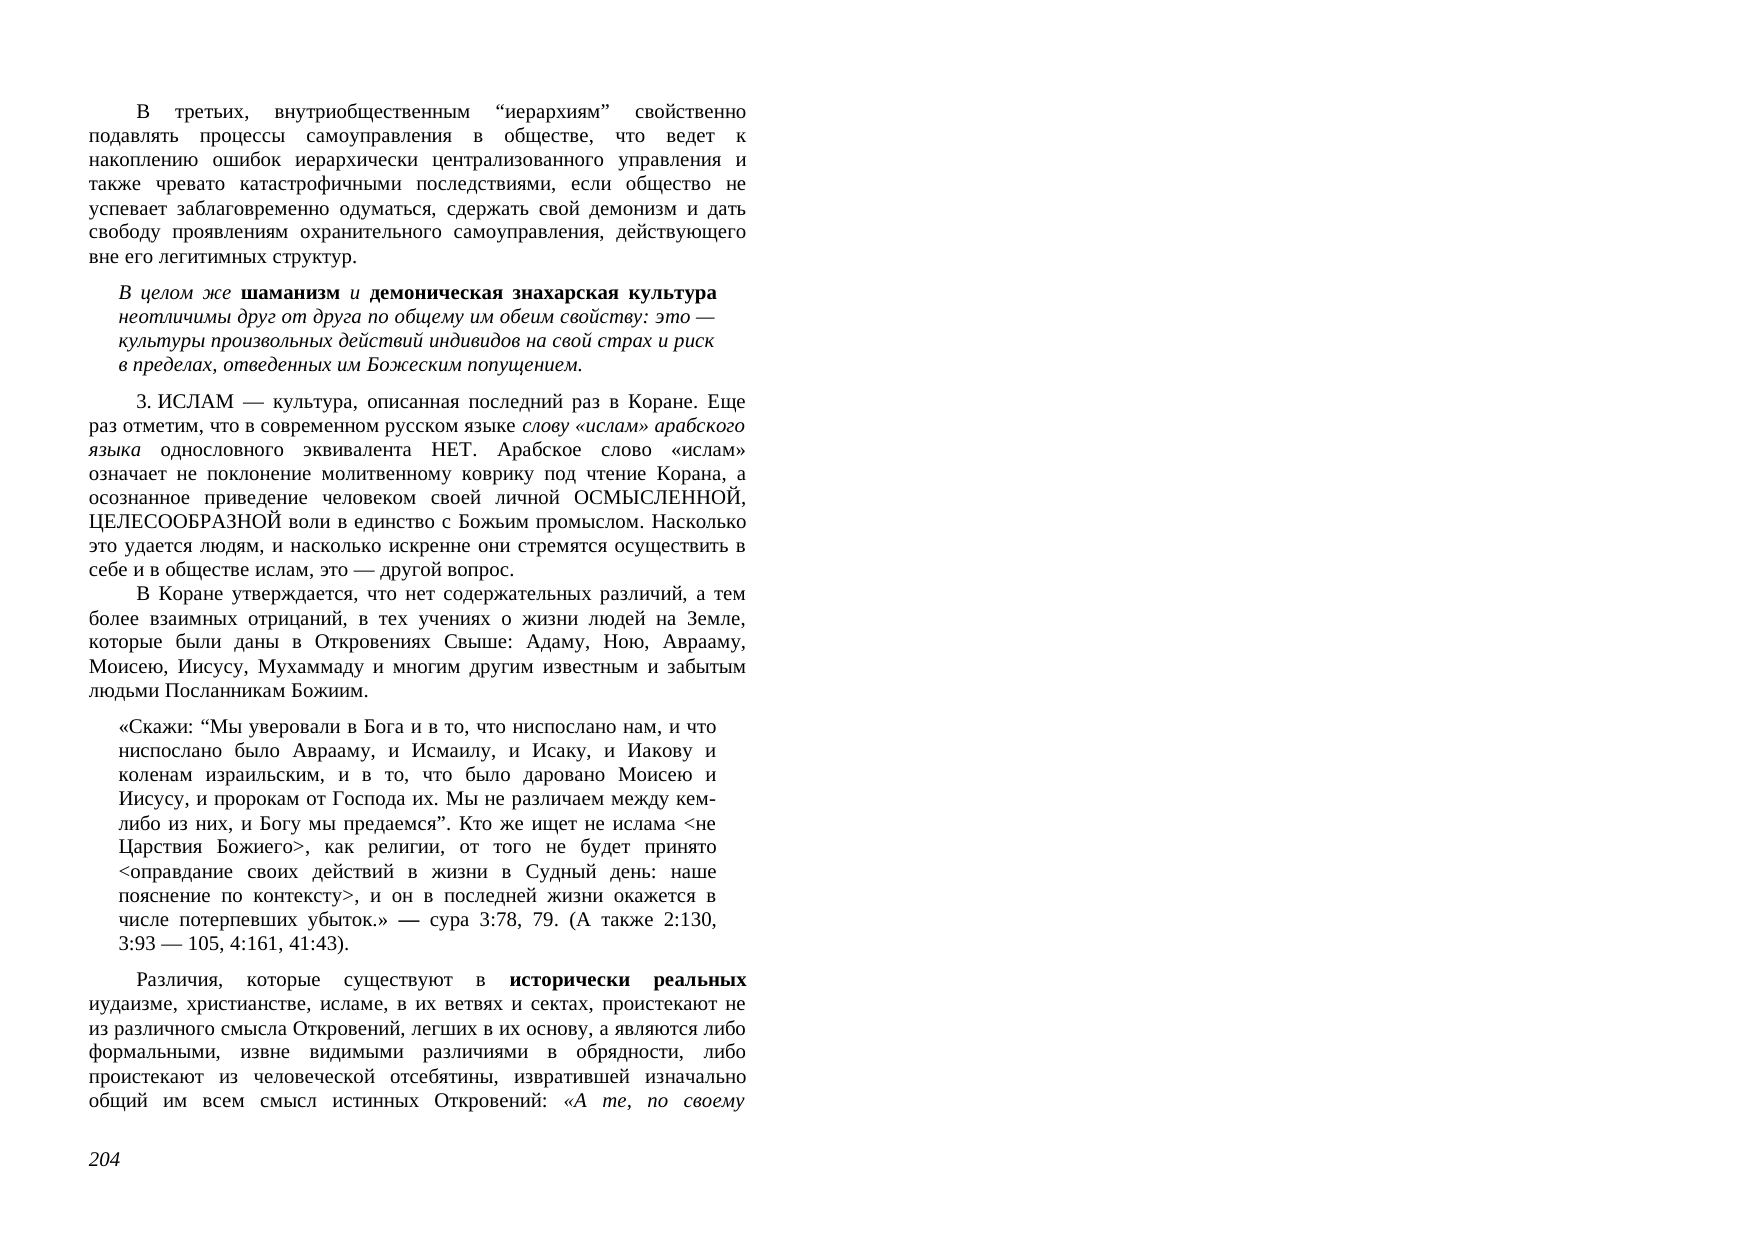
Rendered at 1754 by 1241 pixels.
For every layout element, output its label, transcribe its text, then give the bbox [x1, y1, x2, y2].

text В Коране утверждается, что нет содержательных различий, а тем более взаимных отрицаний, в тех учениях о жизни людей на Земле, которые были даны в Откровениях Свыше: Адаму, Ною, Аврааму, Моисею, Иисусу, Мухаммаду и многим другим известным и забытым людьми Посланникам Божиим. [89, 581, 747, 702]
text «Скажи: “Мы уверовали в Бога и в то, что ниспослано нам, и что ниспослано было Аврааму, и Исмаилу, и Исаку, и Иакову и коленам израильским, и в то, что было даровано Моисею и Иисусу, и пророкам от Господа их. Мы не различаем между кем-либо из них, и Богу мы предаемся”. Кто же ищет не ислама <не Царствия Божиего>, как религии, от того не будет принято <оправдание своих действий в жизни в Судный день: наше пояснение по контексту>, и он в последней жизни окажется в числе потерпевших убыток.» — сура 3:78, 79. (А также 2:130, 3:93 — 105, 4:161, 41:43). [118, 714, 717, 955]
text 3. ИСЛАМ — культура, описанная последний раз в Коране. Еще раз отметим, что в современном русском языке слову «ислам» арабского языка однословного эквивалента НЕТ. Арабское слово «ислам» означает не поклонение молитвенному коврику под чтение Корана, а осознанное приведение человеком своей личной ОСМЫСЛЕННОЙ, ЦЕЛЕСООБРАЗНОЙ воли в единство с Божьим промыслом. Насколько это удается людям, и насколько искренне они стремятся осуществить в себе и в обществе ислам, это — другой вопрос. [89, 389, 747, 581]
text В третьих, внутриобщественным “иерархиям” свойственно подавлять процессы самоуправления в обществе, что ведет к накоплению ошибок иерархически централизованного управления и также чревато катастрофичными последствиями, если общество не успевает заблаговременно одуматься, сдержать свой демонизм и дать свободу проявлениям охранительного самоуправления, действующего вне его легитимных структур. [89, 99, 747, 267]
text Различия, которые существуют в исторически реальных иудаизме, христианстве, исламе, в их ветвях и сектах, проистекают не из различного смысла Откровений, легших в их основу, а являются либо формальными, извне видимыми различиями в обрядности, либо проистекают из человеческой отсебятины, извратившей изначально общий им всем смысл истинных Откровений: «А те, по своему [89, 967, 747, 1112]
text В целом же шаманизм и демоническая знахарская культура неотличимы друг от друга по общему им обеим свойству: это — культуры произвольных действий индивидов на свой страх и риск в пределах, отведенных им Божеским попущением. [118, 280, 717, 376]
